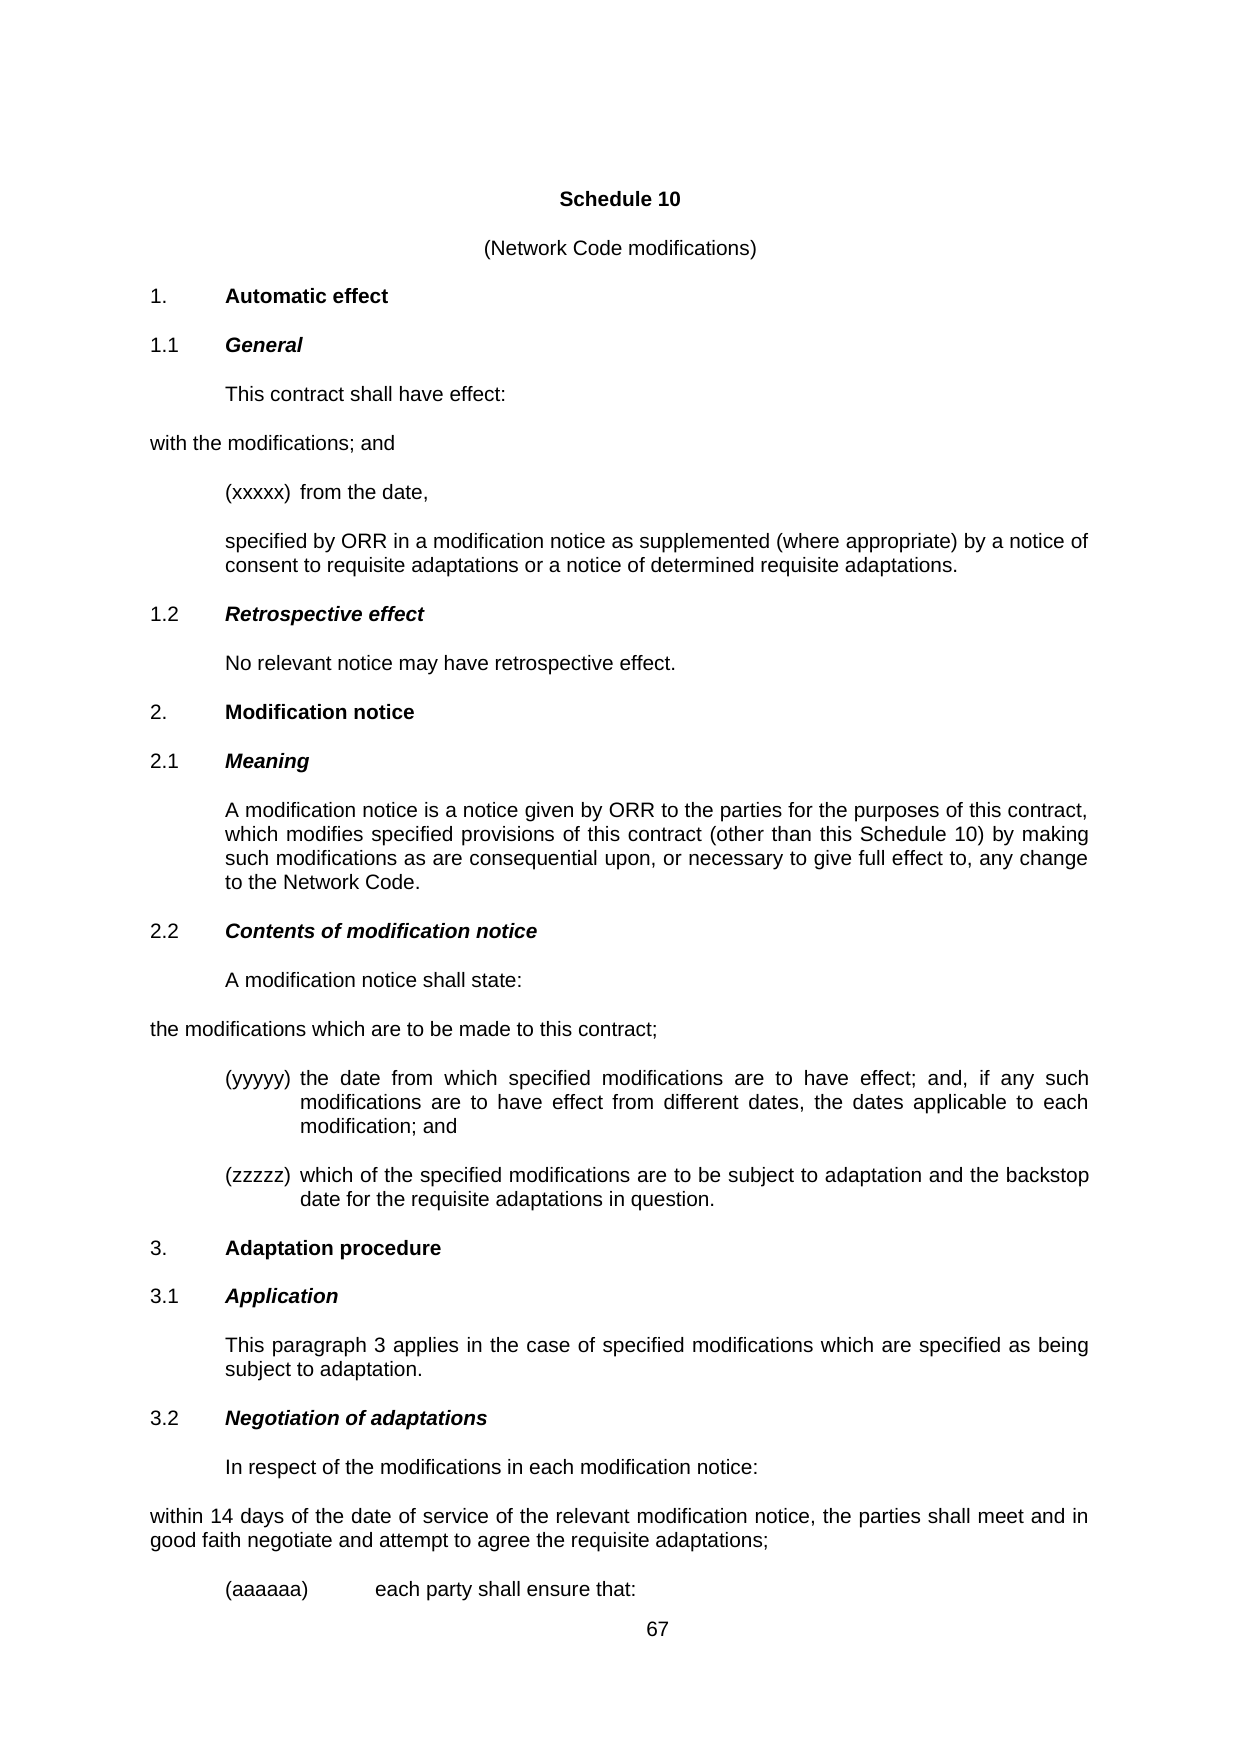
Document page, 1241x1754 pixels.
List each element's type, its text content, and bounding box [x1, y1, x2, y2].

list Modification notice [150, 700, 1090, 724]
subtitle within 14 days of the date of service of the relevant modification notice, the parties shall meet and in good faith negotiate and attempt to agree the requisite adaptations; [150, 1504, 1090, 1552]
subtitle which of the specified modifications are to be subject to adaptation and the backstop date for the requisite adaptations in question. [225, 1162, 1090, 1210]
text No relevant notice may have retrospective effect. [225, 651, 1090, 675]
subtitle with the modifications; and [150, 431, 1090, 455]
text A modification notice shall state: [225, 968, 1090, 992]
text This contract shall have effect: [225, 382, 1090, 406]
text (Network Code modifications) [150, 235, 1090, 259]
text This paragraph 3 applies in the case of specified modifications which are specified as being subject to adaptation. [225, 1333, 1090, 1381]
list Application [150, 1284, 1090, 1308]
list General [150, 333, 1090, 357]
text A modification notice is a notice given by ORR to the parties for the purposes of this contract, which modifies specified provisions of this contract (other than this Schedule 10) by making such modifications as are consequential upon, or necessary to give full effect to, any change to the Network Code. [225, 798, 1090, 894]
list Contents of modification notice [150, 919, 1090, 943]
list Negotiation of adaptations [150, 1406, 1090, 1430]
subtitle the date from which specified modifications are to have effect; and, if any such modifications are to have effect from different dates, the dates applicable to each modification; and [225, 1066, 1090, 1137]
text specified by ORR in a modification notice as supplemented (where appropriate) by a notice of consent to requisite adaptations or a notice of determined requisite adaptations. [225, 529, 1090, 577]
list Meaning [150, 749, 1090, 773]
subtitle the modifications which are to be made to this contract; [150, 1017, 1090, 1041]
list Adaptation procedure [150, 1235, 1090, 1259]
subtitle each party shall ensure that: [225, 1577, 1090, 1601]
list Automatic effect [150, 284, 1090, 308]
list Schedule 10 [150, 186, 1090, 210]
text In respect of the modifications in each modification notice: [225, 1455, 1090, 1479]
list Retrospective effect [150, 602, 1090, 626]
subtitle from the date, [225, 480, 1090, 504]
